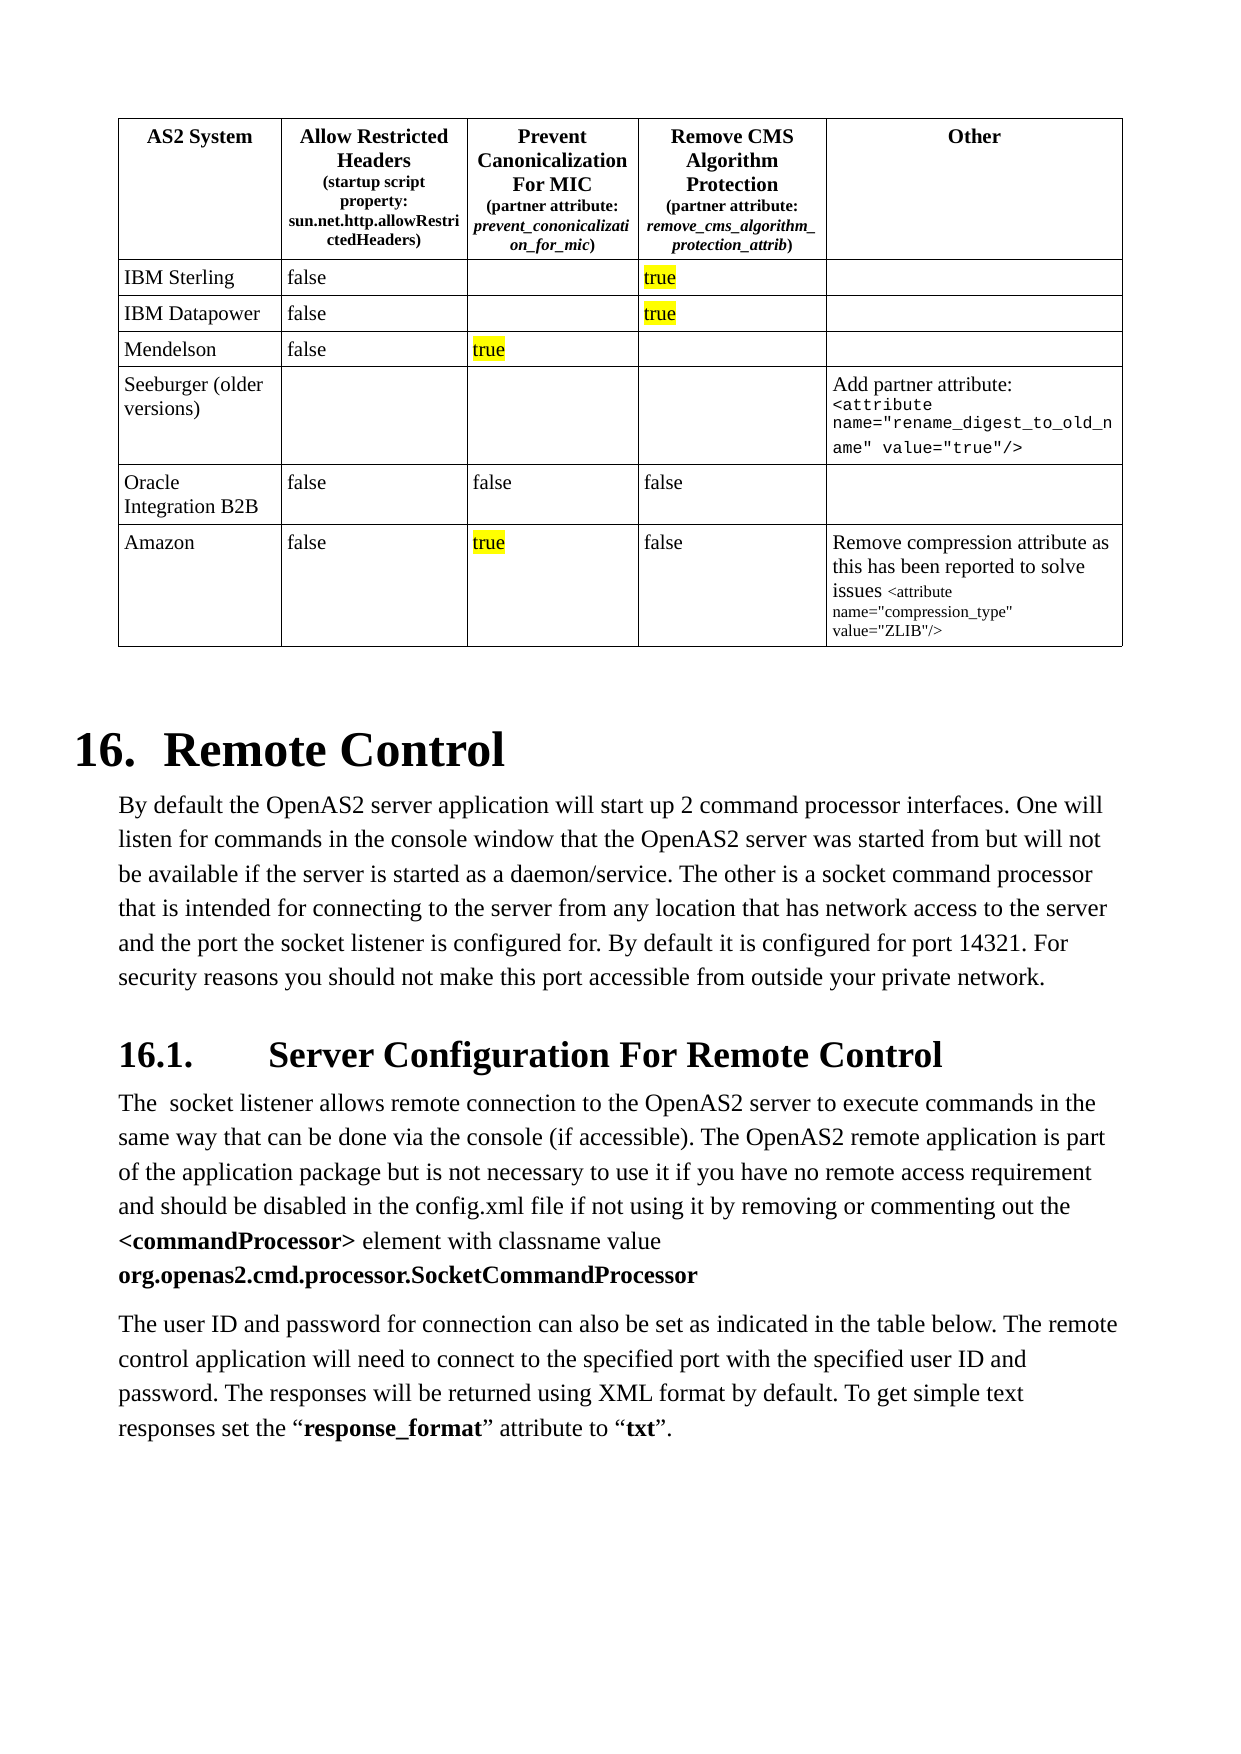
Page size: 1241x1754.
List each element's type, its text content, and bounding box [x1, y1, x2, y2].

table_cell true [639, 296, 826, 331]
table_cell Seeburger (older versions) [119, 367, 281, 464]
table_cell false [468, 465, 638, 524]
table_cell false [282, 260, 467, 295]
table_cell Mendelson [119, 332, 281, 366]
table_cell false [639, 465, 826, 524]
subtitle Server Configuration For Remote Control [118, 1032, 1122, 1075]
table_cell Amazon [119, 525, 281, 646]
table_cell true [468, 332, 638, 366]
text The user ID and password for connection can also be set as indicated in the table below. The remote control application will need to connect to the specified port with the specified user ID and password. The responses will be returned using XML format by default. To get simple text responses set the “response_format” attribute to “txt”. [118, 1309, 1122, 1442]
table_cell false [282, 296, 467, 331]
table_cell [468, 296, 638, 331]
table_cell [827, 465, 1122, 524]
text The socket listener allows remote connection to the OpenAS2 server to execute commands in the same way that can be done via the console (if accessible). The OpenAS2 remote application is part of the application package but is not necessary to use it if you have no remote access requirement and should be disabled in the config.xml file if not using it by removing or commenting out the <commandProcessor> element with classname value org.openas2.cmd.processor.SocketCommandProcessor [118, 1088, 1122, 1289]
table_header Remove CMS Algorithm Protection (partner attribute: remove_cms_algorithm_protection_attrib) [639, 119, 826, 259]
text By default the OpenAS2 server application will start up 2 command processor interfaces. One will listen for commands in the console window that the OpenAS2 server was started from but will not be available if the server is started as a daemon/service. The other is a socket command processor that is intended for connecting to the server from any location that has network access to the server and the port the socket listener is configured for. By default it is configured for port 14321. For security reasons you should not make this port accessible from outside your private network. [118, 790, 1122, 991]
table_cell true [468, 525, 638, 646]
table_cell false [282, 465, 467, 524]
table_cell Oracle Integration B2B [119, 465, 281, 524]
table_cell [468, 260, 638, 295]
table_cell false [639, 525, 826, 646]
table_cell [827, 332, 1122, 366]
table_cell [639, 367, 826, 464]
table_cell IBM Datapower [119, 296, 281, 331]
table_header AS2 System [119, 119, 281, 259]
table_cell false [282, 525, 467, 646]
table_cell [468, 367, 638, 464]
table_cell true [639, 260, 826, 295]
table_cell [827, 296, 1122, 331]
subtitle Remote Control [73, 720, 1122, 777]
table_cell [282, 367, 467, 464]
table_header Other [827, 119, 1122, 259]
table_cell [639, 332, 826, 366]
table_header Allow Restricted Headers (startup script property: sun.net.http.allowRestrictedHeaders) [282, 119, 467, 259]
table_header Prevent Canonicalization For MIC (partner attribute: prevent_cononicalization_for_mic) [468, 119, 638, 259]
table_cell [827, 260, 1122, 295]
table_cell IBM Sterling [119, 260, 281, 295]
table_cell Add partner attribute: <attribute name="rename_digest_to_old_name" value="true"/> [827, 367, 1122, 464]
table_cell Remove compression attribute as this has been reported to solve issues <attribute name="compression_type" value="ZLIB"/> [827, 525, 1122, 646]
table_cell false [282, 332, 467, 366]
